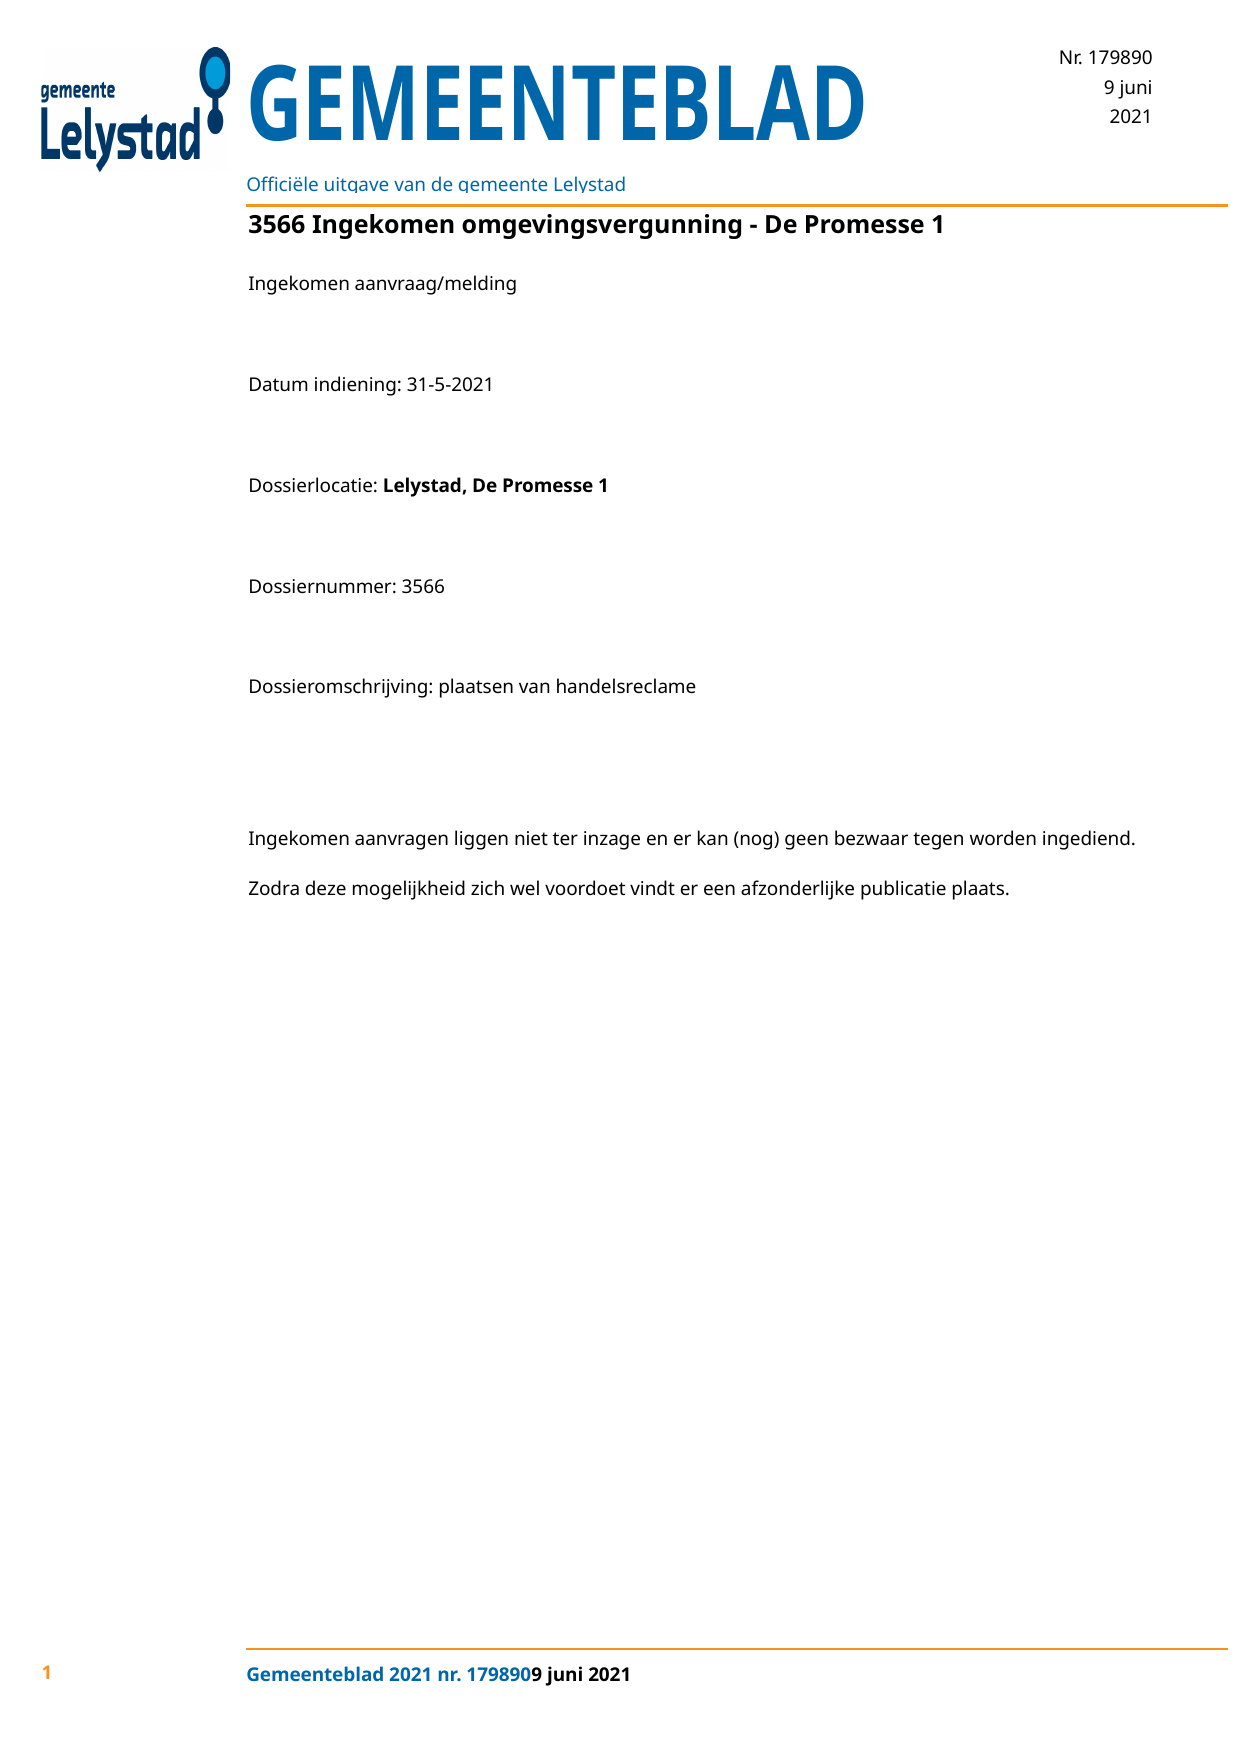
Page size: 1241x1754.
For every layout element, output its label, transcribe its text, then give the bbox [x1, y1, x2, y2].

text 3566 Ingekomen omgevingsvergunning - De Promesse 1 [248, 207, 1152, 241]
text Zodra deze mogelijkheid zich wel voordoet vindt er een afzonderlijke publicatie plaats. [248, 875, 1152, 901]
text Dossierlocatie: Lelystad, De Promesse 1 [248, 472, 1152, 498]
picture [41, 47, 231, 172]
text Datum indiening: 31-5-2021 [248, 371, 1152, 397]
text Ingekomen aanvragen liggen niet ter inzage en er kan (nog) geen bezwaar tegen worden ingediend. [248, 825, 1152, 851]
text Dossieromschrijving: plaatsen van handelsreclame [248, 674, 1152, 699]
text Ingekomen aanvraag/melding [248, 270, 1152, 296]
text Dossiernummer: 3566 [248, 573, 1152, 598]
